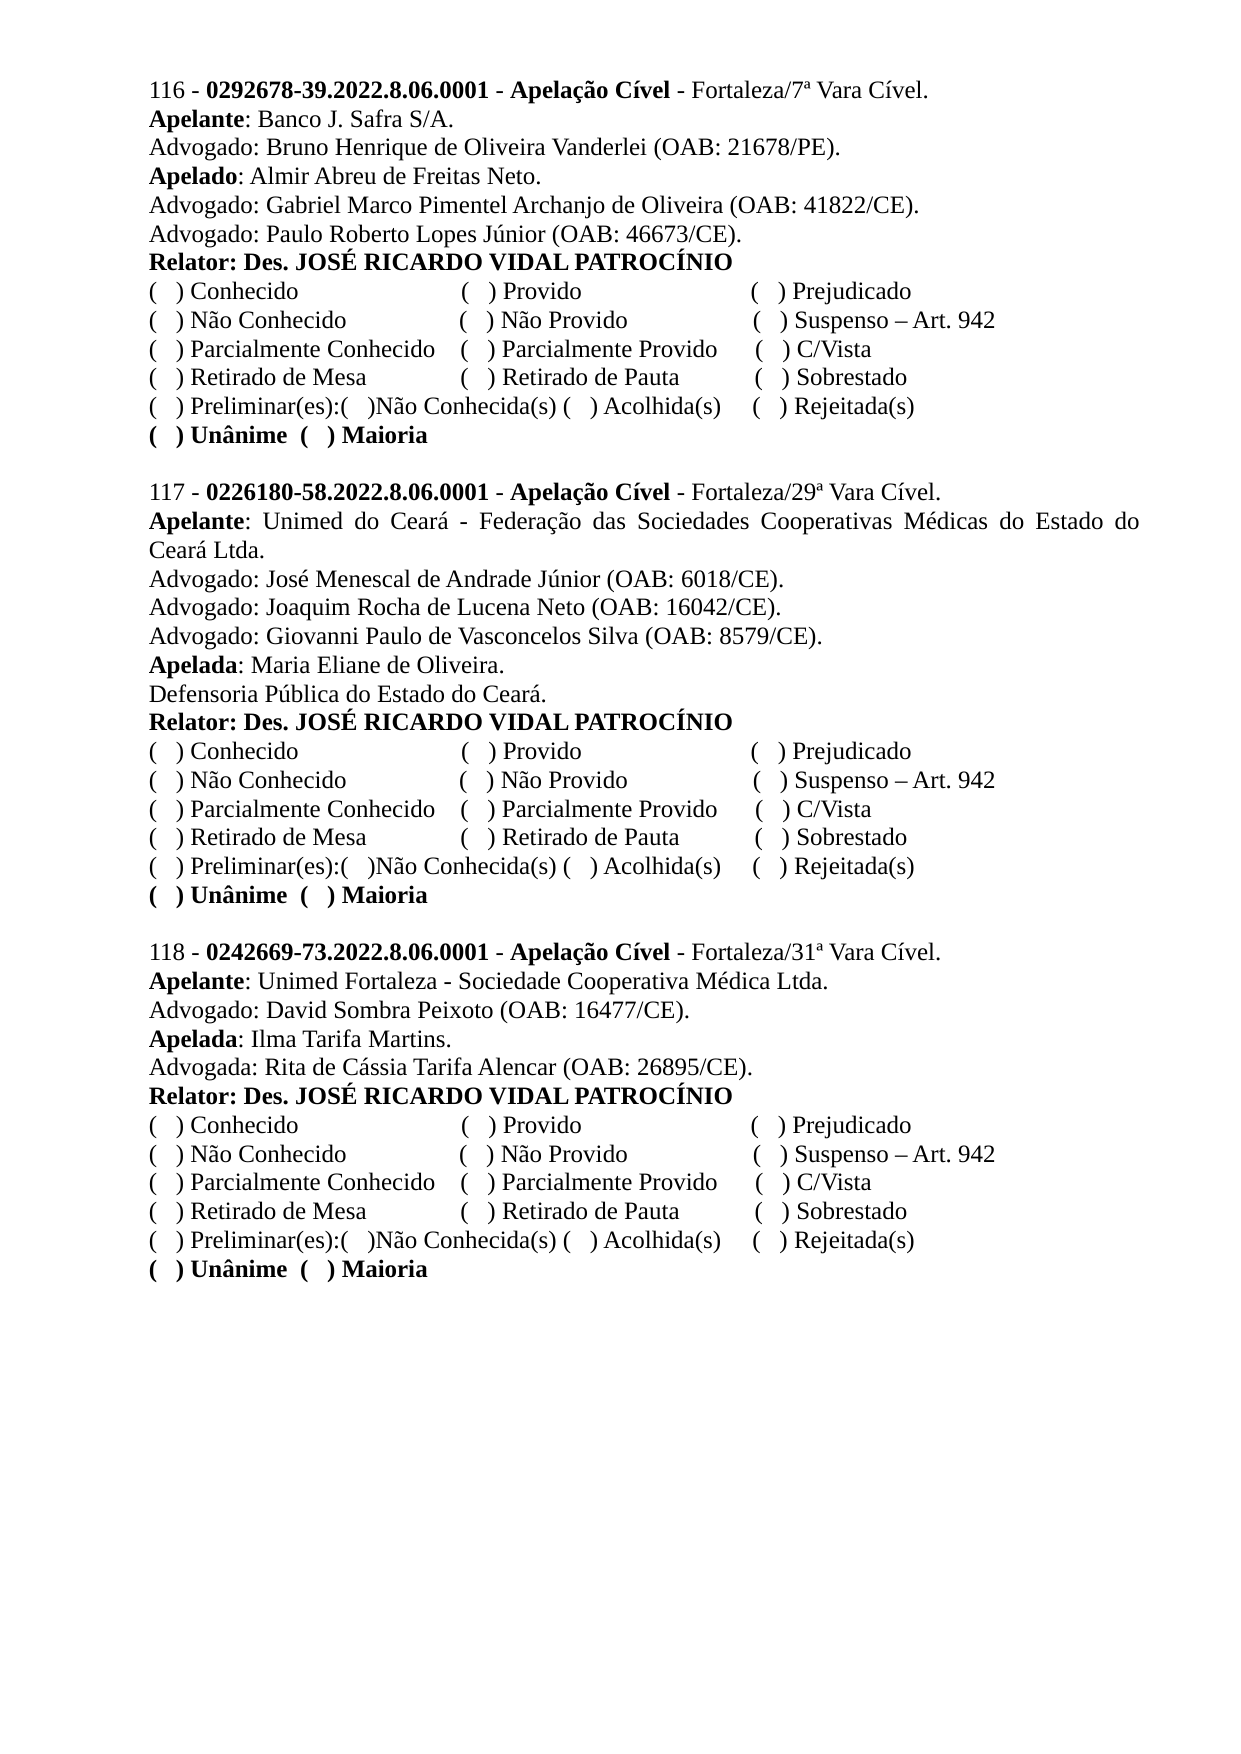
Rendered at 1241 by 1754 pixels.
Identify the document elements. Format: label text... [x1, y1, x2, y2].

text ( ) Não Conhecido ( ) Não Provido ( ) Suspenso – Art. 942 [148, 1139, 1158, 1167]
text Apelado: Almir Abreu de Freitas Neto. [148, 161, 1141, 190]
text 116 - 0292678-39.2022.8.06.0001 - Apelação Cível - Fortaleza/7ª Vara Cível. [148, 75, 1141, 104]
text ( ) Parcialmente Conhecido ( ) Parcialmente Provido ( ) C/Vista [148, 334, 1158, 362]
text Apelante: Banco J. Safra S/A. [148, 104, 1141, 132]
text Advogado: Gabriel Marco Pimentel Archanjo de Oliveira (OAB: 41822/CE). [148, 190, 1141, 219]
text Advogado: Bruno Henrique de Oliveira Vanderlei (OAB: 21678/PE). [148, 132, 1141, 161]
text Advogado: David Sombra Peixoto (OAB: 16477/CE). [148, 995, 1141, 1024]
text Apelante: Unimed do Ceará - Federação das Sociedades Cooperativas Médicas do Estado do Ceará Ltda. [148, 506, 1141, 564]
text Advogado: José Menescal de Andrade Júnior (OAB: 6018/CE). [148, 564, 1141, 592]
text ( ) Unânime ( ) Maioria [148, 880, 1158, 909]
text ( ) Retirado de Mesa ( ) Retirado de Pauta ( ) Sobrestado [148, 822, 1158, 851]
text ( ) Não Conhecido ( ) Não Provido ( ) Suspenso – Art. 942 [148, 305, 1158, 334]
text Advogada: Rita de Cássia Tarifa Alencar (OAB: 26895/CE). [148, 1052, 1141, 1081]
text Relator: Des. JOSÉ RICARDO VIDAL PATROCÍNIO [148, 247, 1141, 276]
text ( ) Retirado de Mesa ( ) Retirado de Pauta ( ) Sobrestado [148, 1196, 1158, 1225]
text Advogado: Joaquim Rocha de Lucena Neto (OAB: 16042/CE). [148, 592, 1141, 621]
text ( ) Parcialmente Conhecido ( ) Parcialmente Provido ( ) C/Vista [148, 1167, 1158, 1196]
text Apelada: Maria Eliane de Oliveira. [148, 650, 1141, 679]
text ( ) Preliminar(es):( )Não Conhecida(s) ( ) Acolhida(s) ( ) Rejeitada(s) [148, 1225, 1158, 1254]
text 117 - 0226180-58.2022.8.06.0001 - Apelação Cível - Fortaleza/29ª Vara Cível. [148, 477, 1141, 506]
text Advogado: Giovanni Paulo de Vasconcelos Silva (OAB: 8579/CE). [148, 621, 1141, 650]
text Advogado: Paulo Roberto Lopes Júnior (OAB: 46673/CE). [148, 219, 1141, 247]
text ( ) Retirado de Mesa ( ) Retirado de Pauta ( ) Sobrestado [148, 362, 1158, 391]
text ( ) Conhecido ( ) Provido ( ) Prejudicado [148, 276, 1141, 305]
text ( ) Parcialmente Conhecido ( ) Parcialmente Provido ( ) C/Vista [148, 794, 1158, 822]
text ( ) Unânime ( ) Maioria [148, 1254, 1158, 1282]
text ( ) Preliminar(es):( )Não Conhecida(s) ( ) Acolhida(s) ( ) Rejeitada(s) [148, 391, 1158, 420]
text ( ) Preliminar(es):( )Não Conhecida(s) ( ) Acolhida(s) ( ) Rejeitada(s) [148, 851, 1158, 880]
text 118 - 0242669-73.2022.8.06.0001 - Apelação Cível - Fortaleza/31ª Vara Cível. [148, 937, 1141, 966]
text Defensoria Pública do Estado do Ceará. [148, 679, 1141, 707]
text Relator: Des. JOSÉ RICARDO VIDAL PATROCÍNIO [148, 707, 1141, 736]
text ( ) Unânime ( ) Maioria [148, 420, 1158, 449]
text ( ) Conhecido ( ) Provido ( ) Prejudicado [148, 736, 1141, 765]
text ( ) Não Conhecido ( ) Não Provido ( ) Suspenso – Art. 942 [148, 765, 1158, 794]
text Apelante: Unimed Fortaleza - Sociedade Cooperativa Médica Ltda. [148, 966, 1141, 995]
text ( ) Conhecido ( ) Provido ( ) Prejudicado [148, 1110, 1141, 1139]
text Apelada: Ilma Tarifa Martins. [148, 1024, 1141, 1052]
text Relator: Des. JOSÉ RICARDO VIDAL PATROCÍNIO [148, 1081, 1141, 1110]
